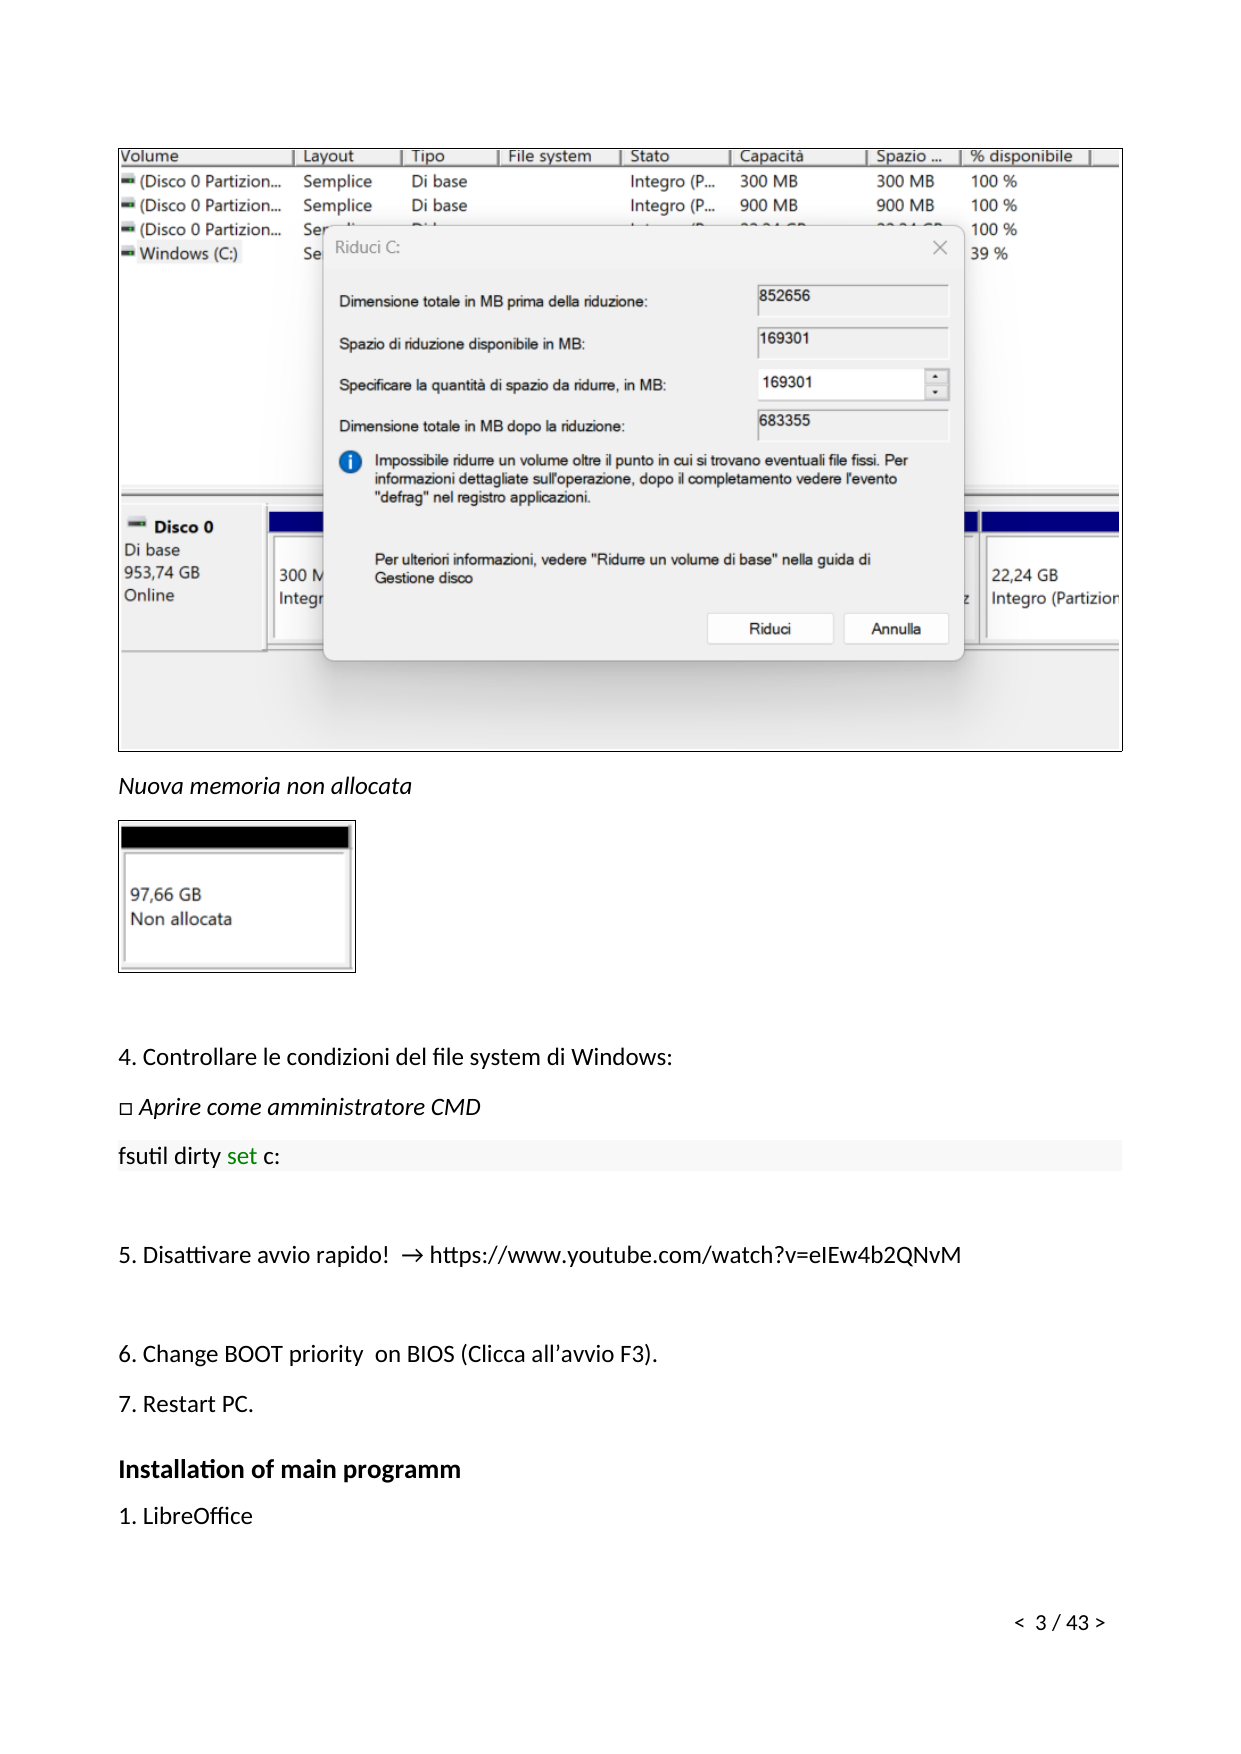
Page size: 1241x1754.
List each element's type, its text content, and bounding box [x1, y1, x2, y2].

text 1. LibreOffice [118, 1500, 1122, 1531]
picture [121, 150, 1119, 749]
text Nuova memoria non allocata [118, 770, 1122, 801]
text □ Aprire come amministratore CMD [118, 1091, 1122, 1121]
text fsutil dirty set c: [118, 1140, 1122, 1171]
text 5. Disattivare avvio rapido! → https://www.youtube.com/watch?v=eIEw4b2QNvM [118, 1239, 1122, 1270]
subtitle Installation of main programm [118, 1452, 1122, 1485]
text 4. Controllare le condizioni del file system di Windows: [118, 1041, 1122, 1072]
text 7. Restart PC. [118, 1388, 1122, 1419]
text 6. Change BOOT priority on BIOS (Clicca all’avvio F3). [118, 1338, 1122, 1369]
picture [121, 822, 353, 970]
